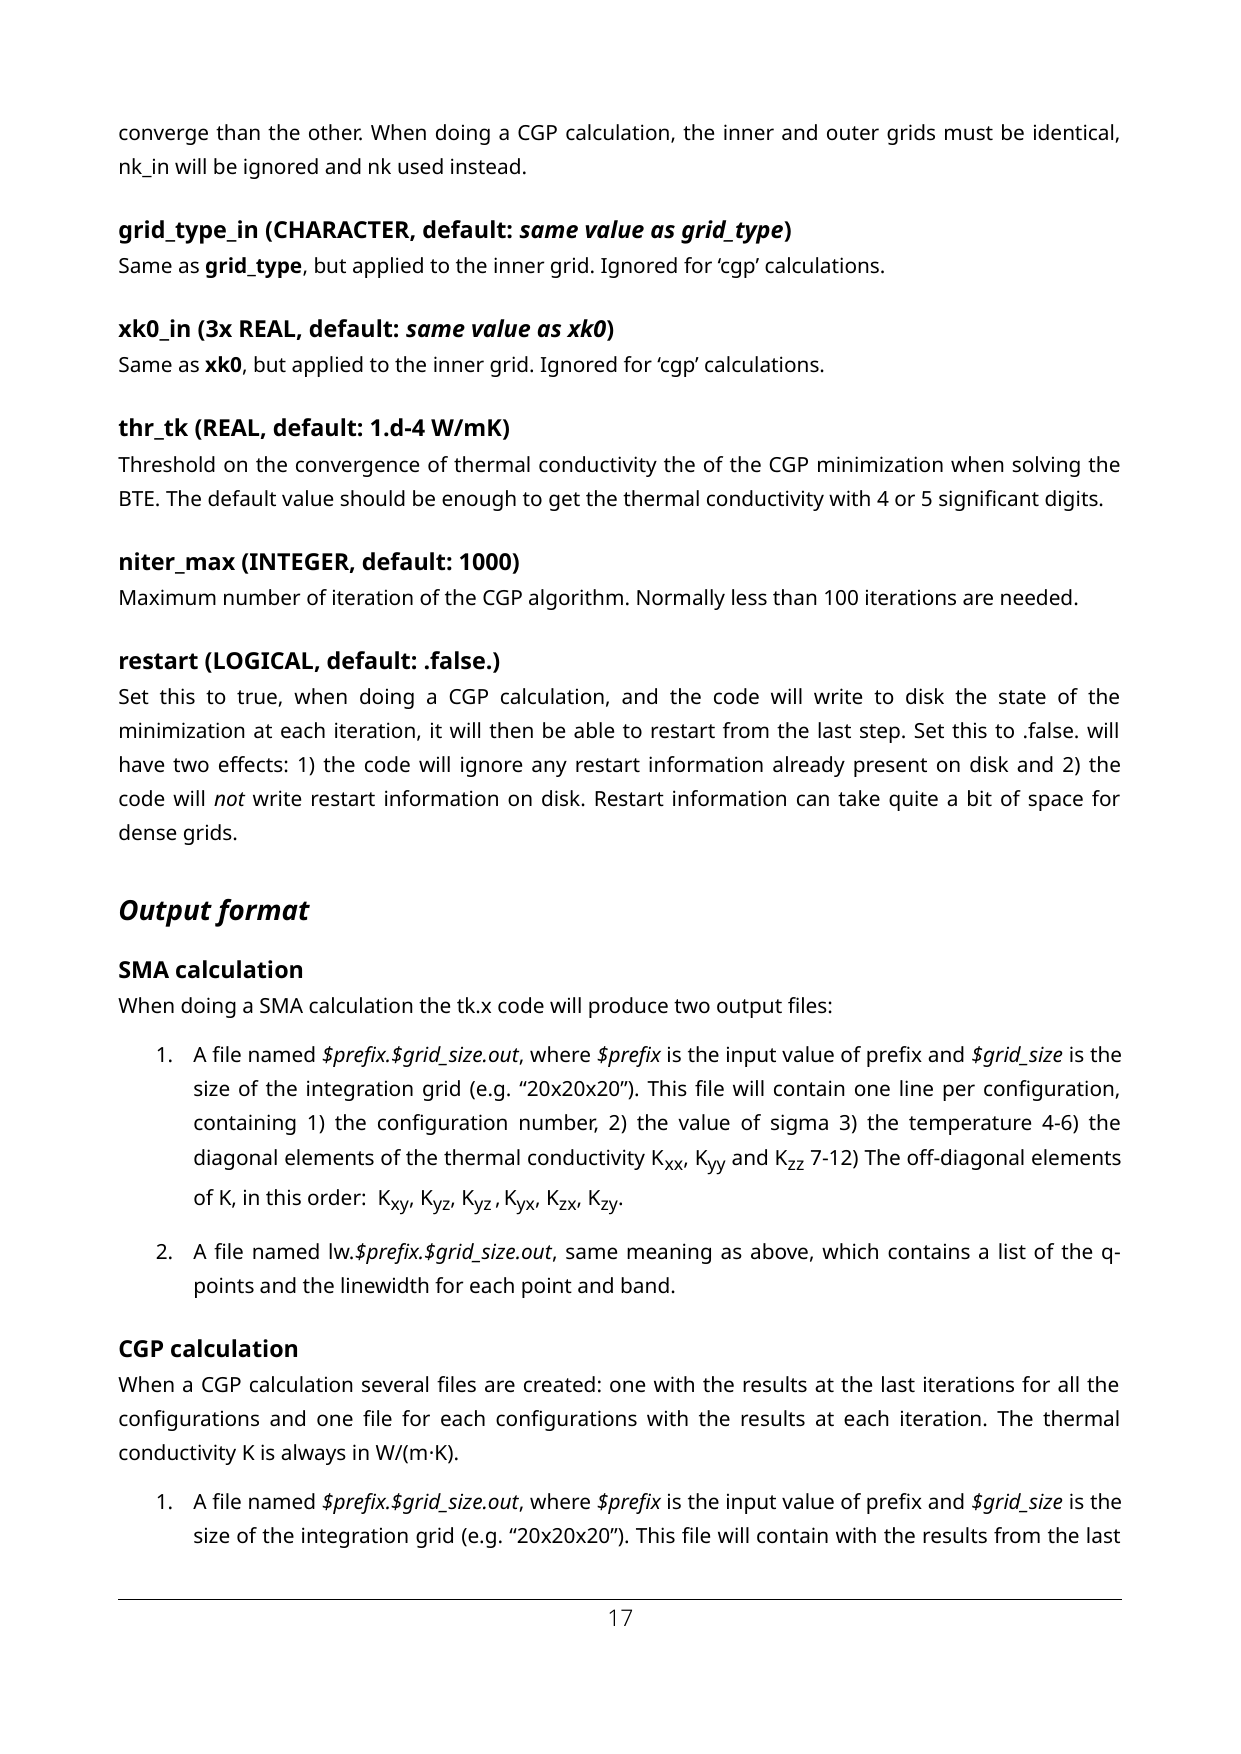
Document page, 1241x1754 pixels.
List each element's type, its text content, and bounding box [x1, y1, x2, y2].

text When doing a SMA calculation the tk.x code will produce two output files: [118, 991, 1122, 1019]
text When a CGP calculation several files are created: one with the results at the last iterations for all the configurations and one file for each configurations with the results at each iteration. The thermal conductivity K is always in W/(m·K). [118, 1370, 1122, 1467]
list A file named $prefix.$grid_size.out, where $prefix is the input value of prefix and $grid_size is the size of the integration grid (e.g. “20x20x20”). This file will contain with the results from the last [156, 1487, 1122, 1549]
list A file named lw.$prefix.$grid_size.out, same meaning as above, which contains a list of the q-points and the linewidth for each point and band. [156, 1237, 1122, 1299]
subtitle thr_tk (REAL, default: 1.d-4 W/mK) [118, 412, 1122, 443]
text Threshold on the convergence of thermal conductivity the of the CGP minimization when solving the BTE. The default value should be enough to get the thermal conductivity with 4 or 5 significant digits. [118, 450, 1122, 512]
subtitle niter_max (INTEGER, default: 1000) [118, 545, 1122, 577]
list A file named $prefix.$grid_size.out, where $prefix is the input value of prefix and $grid_size is the size of the integration grid (e.g. “20x20x20”). This file will contain one line per configuration, containing 1) the configuration number, 2) the value of sigma 3) the temperature 4-6) the diagonal elements of the thermal conductivity Kxx, Kyy and Kzz 7-12) The off-diagonal elements of K, in this order: Kxy, Kyz, Kyz , Kyx, Kzx, Kzy. [156, 1040, 1122, 1216]
text Maximum number of iteration of the CGP algorithm. Normally less than 100 iterations are needed. [118, 583, 1122, 611]
subtitle Output format [118, 891, 1122, 929]
text converge than the other. When doing a CGP calculation, the inner and outer grids must be identical, nk_in will be ignored and nk used instead. [118, 118, 1122, 181]
text Set this to true, when doing a CGP calculation, and the code will write to disk the state of the minimization at each iteration, it will then be able to restart from the last step. Set this to .false. will have two effects: 1) the code will ignore any restart information already present on disk and 2) the code will not write restart information on disk. Restart information can take quite a bit of space for dense grids. [118, 682, 1122, 847]
text Same as xk0, but applied to the inner grid. Ignored for ‘cgp’ calculations. [118, 351, 1122, 379]
subtitle restart (LOGICAL, default: .false.) [118, 644, 1122, 676]
subtitle CGP calculation [118, 1332, 1122, 1364]
subtitle xk0_in (3x REAL, default: same value as xk0) [118, 312, 1122, 344]
text Same as grid_type, but applied to the inner grid. Ignored for ‘cgp’ calculations. [118, 251, 1122, 280]
subtitle grid_type_in (CHARACTER, default: same value as grid_type) [118, 213, 1122, 245]
subtitle SMA calculation [118, 953, 1122, 985]
